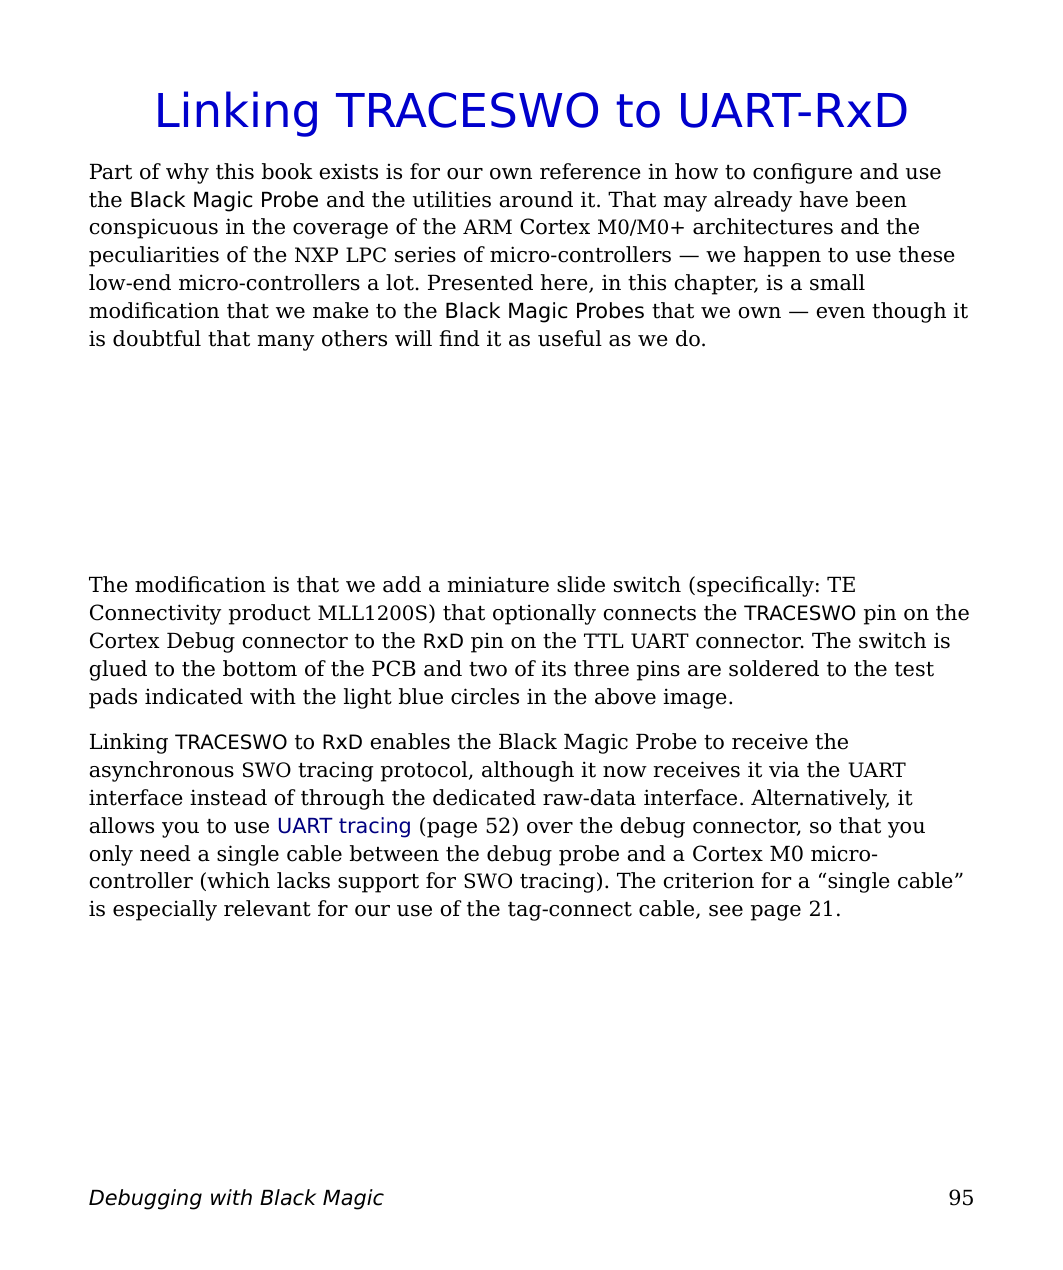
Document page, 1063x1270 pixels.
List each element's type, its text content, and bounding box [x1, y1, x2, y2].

text The modification is that we add a miniature slide switch (specifically: TE Connectivity product MLL1200S) that optionally connects the TRACESWO pin on the Cortex Debug connector to the RxD pin on the TTL UART connector. The switch is glued to the bottom of the PCB and two of its three pins are soldered to the test pads indicated with the light blue circles in the above image. [88, 372, 974, 709]
subtitle Linking TRACESWO to UART-RxD [88, 84, 974, 138]
text Linking TRACESWO to RxD enables the Black Magic Probe to receive the asynchronous SWO tracing protocol, although it now receives it via the UART interface instead of through the dedicated raw-data interface. Alternatively, it allows you to use UART tracing (page 50) over the debug connector, so that you only need a single cable between the debug probe and a Cortex M0 micro-controller (which lacks support for SWO tracing). The criterion for a “single cable” is especially relevant for our use of the tag-connect cable, see page 20. [88, 730, 974, 921]
text Part of why this book exists is for our own reference in how to configure and use the Black Magic Probe and the utilities around it. That may already have been conspicuous in the coverage of the ARM Cortex M0/M0+ architectures and the peculiarities of the NXP LPC series of micro-controllers — we happen to use these low-end micro-controllers a lot. Presented here, in this chapter, is a small modification that we make to the Black Magic Probes that we own — even though it is doubtful that many others will find it as useful as we do. [88, 160, 974, 351]
